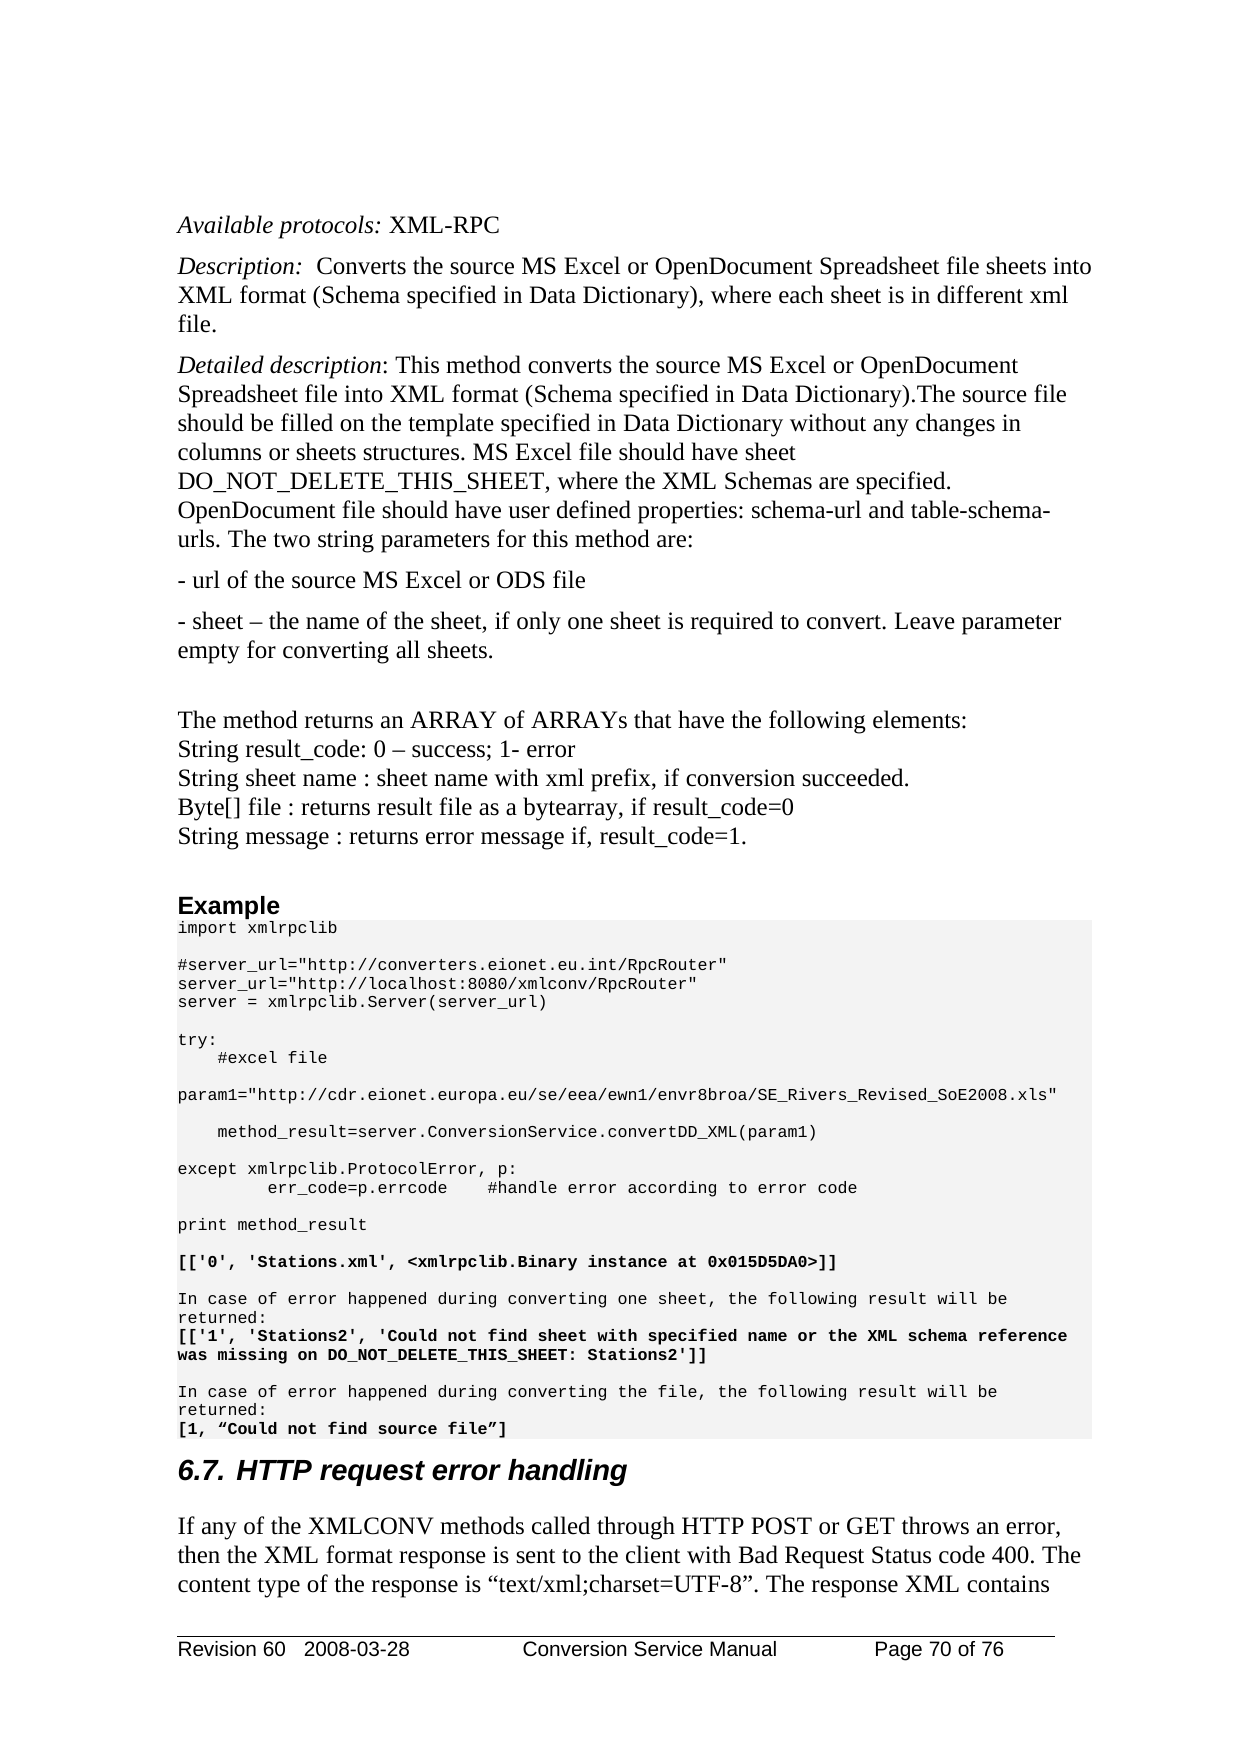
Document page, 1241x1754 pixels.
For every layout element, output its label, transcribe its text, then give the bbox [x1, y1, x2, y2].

list [1, “Could not find source file”] [177, 1421, 1092, 1439]
text String message : returns error message if, result_code=1. [177, 821, 1092, 850]
text - sheet – the name of the sheet, if only one sheet is required to convert. Leave parameter empty for converting all sheets. [177, 606, 1092, 664]
text If any of the XMLCONV methods called through HTTP POST or GET throws an error, then the XML format response is sent to the client with Bad Request Status code 400. The content type of the response is “text/xml;charset=UTF-8”. The response XML contains [177, 1511, 1092, 1598]
subtitle Example [177, 891, 1092, 920]
list server_url="http://localhost:8080/xmlconv/RpcRouter" [177, 976, 1092, 994]
list server = xmlrpclib.Server(server_url) [177, 994, 1092, 1013]
text String result_code: 0 – success; 1- error [177, 734, 1092, 763]
list err_code=p.errcode #handle error according to error code [177, 1180, 1092, 1198]
text Description: Converts the source MS Excel or OpenDocument Spreadsheet file sheets into XML format (Schema specified in Data Dictionary), where each sheet is in different xml file. [177, 251, 1092, 338]
list except xmlrpclib.ProtocolError, p: [177, 1161, 1092, 1180]
subtitle HTTP request error handling [177, 1452, 1092, 1486]
list method_result=server.ConversionService.convertDD_XML(param1) [177, 1124, 1092, 1143]
list In case of error happened during converting one sheet, the following result will be returned: [177, 1291, 1092, 1328]
list In case of error happened during converting the file, the following result will be returned: [177, 1384, 1092, 1421]
list [['1', 'Stations2', 'Could not find sheet with specified name or the XML schema reference was missing on DO_NOT_DELETE_THIS_SHEET: Stations2']] [177, 1328, 1092, 1365]
list param1="http://cdr.eionet.europa.eu/se/eea/ewn1/envr8broa/SE_Rivers_Revised_SoE2008.xls" [177, 1068, 1092, 1106]
list import xmlrpclib [177, 920, 1092, 939]
text String sheet name : sheet name with xml prefix, if conversion succeeded. [177, 763, 1092, 792]
text The method returns an ARRAY of ARRAYs that have the following elements: [177, 705, 1092, 734]
list #excel file [177, 1050, 1092, 1068]
text Detailed description: This method converts the source MS Excel or OpenDocument Spreadsheet file into XML format (Schema specified in Data Dictionary).The source file should be filled on the template specified in Data Dictionary without any changes in columns or sheets structures. MS Excel file should have sheet DO_NOT_DELETE_THIS_SHEET, where the XML Schemas are specified. OpenDocument file should have user defined properties: schema-url and table-schema-urls. The two string parameters for this method are: [177, 350, 1092, 553]
list #server_url="http://converters.eionet.eu.int/RpcRouter" [177, 957, 1092, 976]
list [['0', 'Stations.xml', <xmlrpclib.Binary instance at 0x015D5DA0>]] [177, 1254, 1092, 1272]
text Byte[] file : returns result file as a bytearray, if result_code=0 [177, 792, 1092, 821]
list try: [177, 1031, 1092, 1050]
text Available protocols: XML-RPC [177, 210, 1092, 239]
text - url of the source MS Excel or ODS file [177, 565, 1092, 594]
list print method_result [177, 1217, 1092, 1235]
